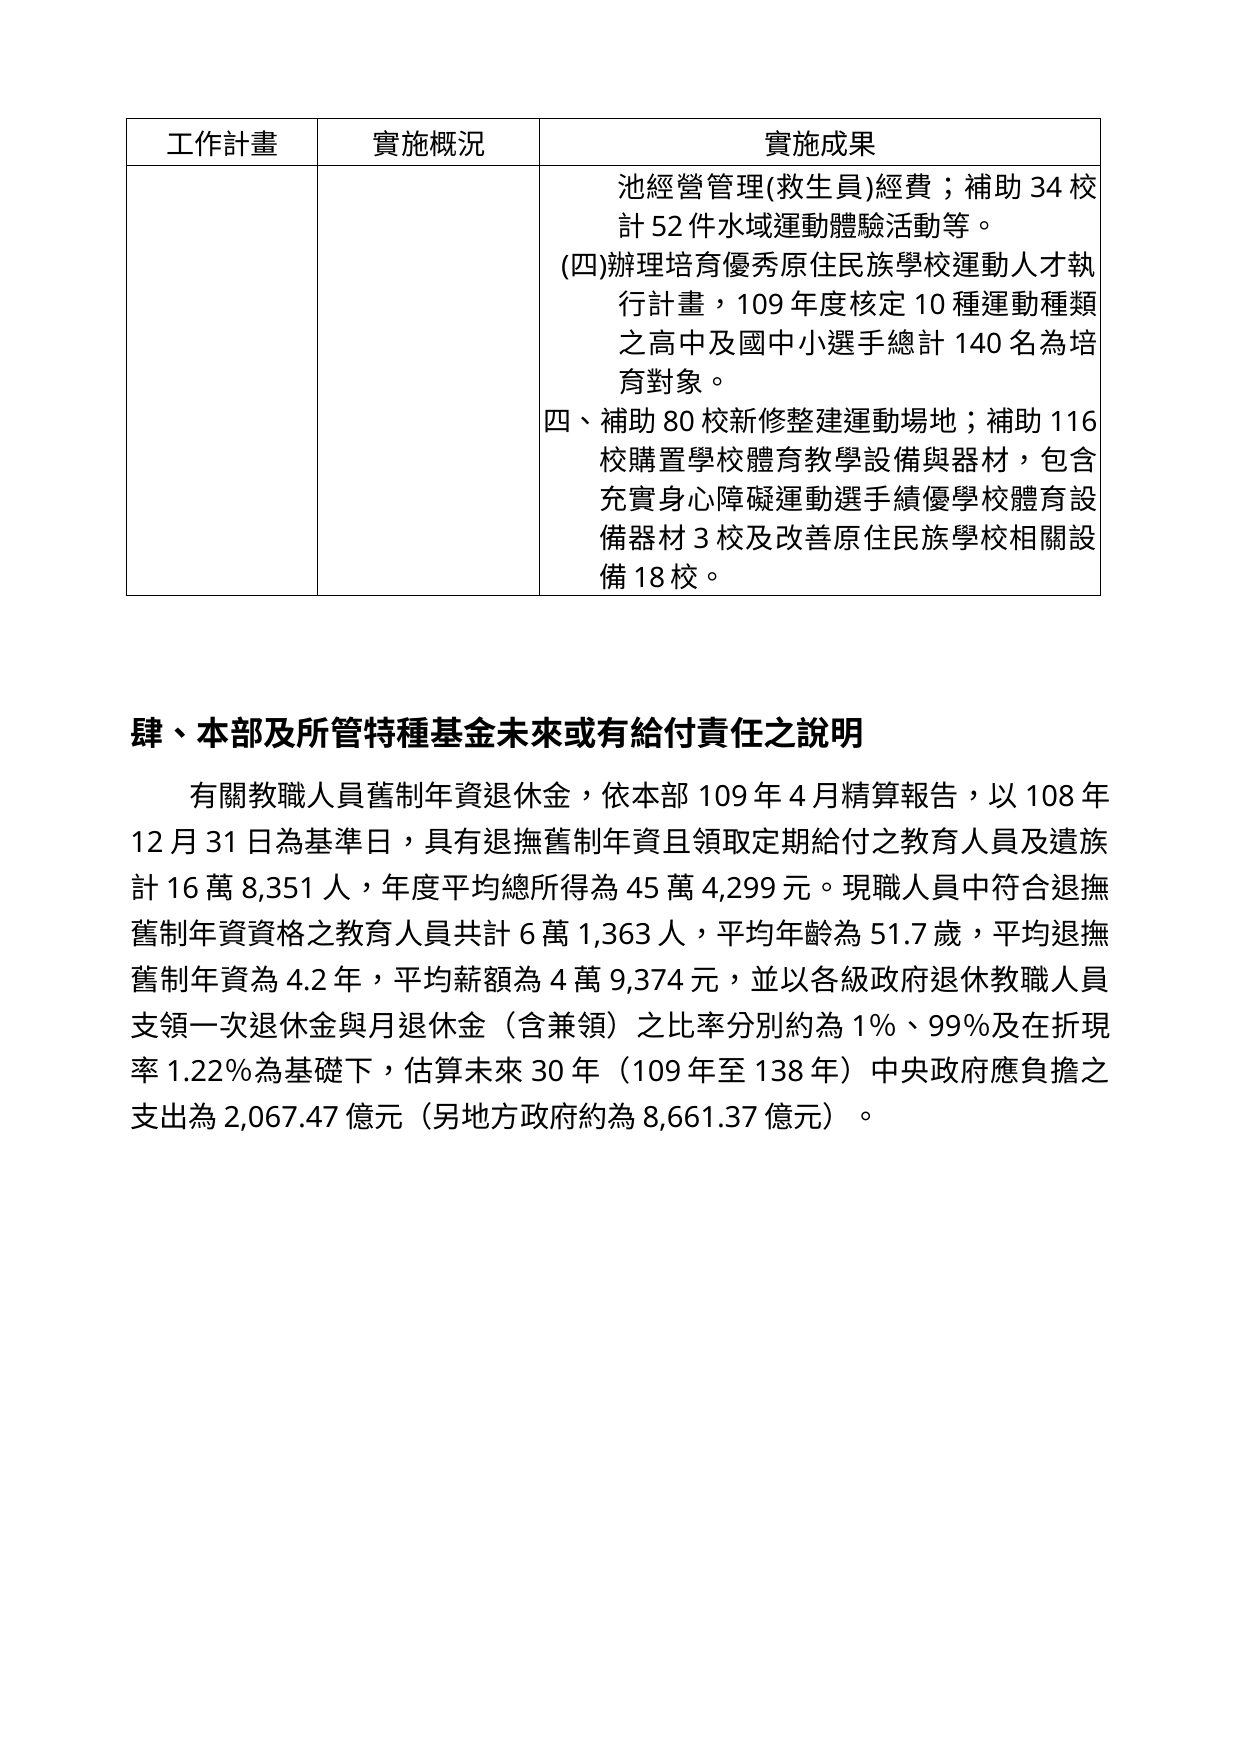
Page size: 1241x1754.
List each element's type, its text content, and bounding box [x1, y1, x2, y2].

table_header 實施概況 [318, 119, 539, 165]
table_cell 池經營管理(救生員)經費；補助34校計52件水域運動體驗活動等。 (四)辦理培育優秀原住民族學校運動人才執行計畫，109年度核定10種運動種類之高中及國中小選手總計140名為培育對象。 四、補助80校新修整建運動場地；補助116校購置學校體育教學設備與器材，包含充實身心障礙運動選手績優學校體育設備器材3校及改善原住民族學校相關設備18校。 [540, 166, 1100, 595]
table_cell [127, 166, 317, 595]
text 肆、本部及所管特種基金未來或有給付責任之說明 [130, 712, 1110, 753]
text 有關教職人員舊制年資退休金，依本部109年4月精算報告，以108年12月31日為基準日，具有退撫舊制年資且領取定期給付之教育人員及遺族計16萬8,351人，年度平均總所得為45萬4,299元。現職人員中符合退撫舊制年資資格之教育人員共計6萬1,363人，平均年齡為51.7歲，平均退撫舊制年資為4.2年，平均薪額為4萬9,374元，並以各級政府退休教職人員支領一次退休金與月退休金（含兼領）之比率分別約為1％、99％及在折現率1.22％為基礎下，估算未來30年（109年至138年）中央政府應負擔之支出為2,067.47億元（另地方政府約為8,661.37億元）。 [130, 770, 1110, 1137]
table_header 工作計畫 [127, 119, 317, 165]
table_cell [318, 166, 539, 595]
table_header 實施成果 [540, 119, 1100, 165]
